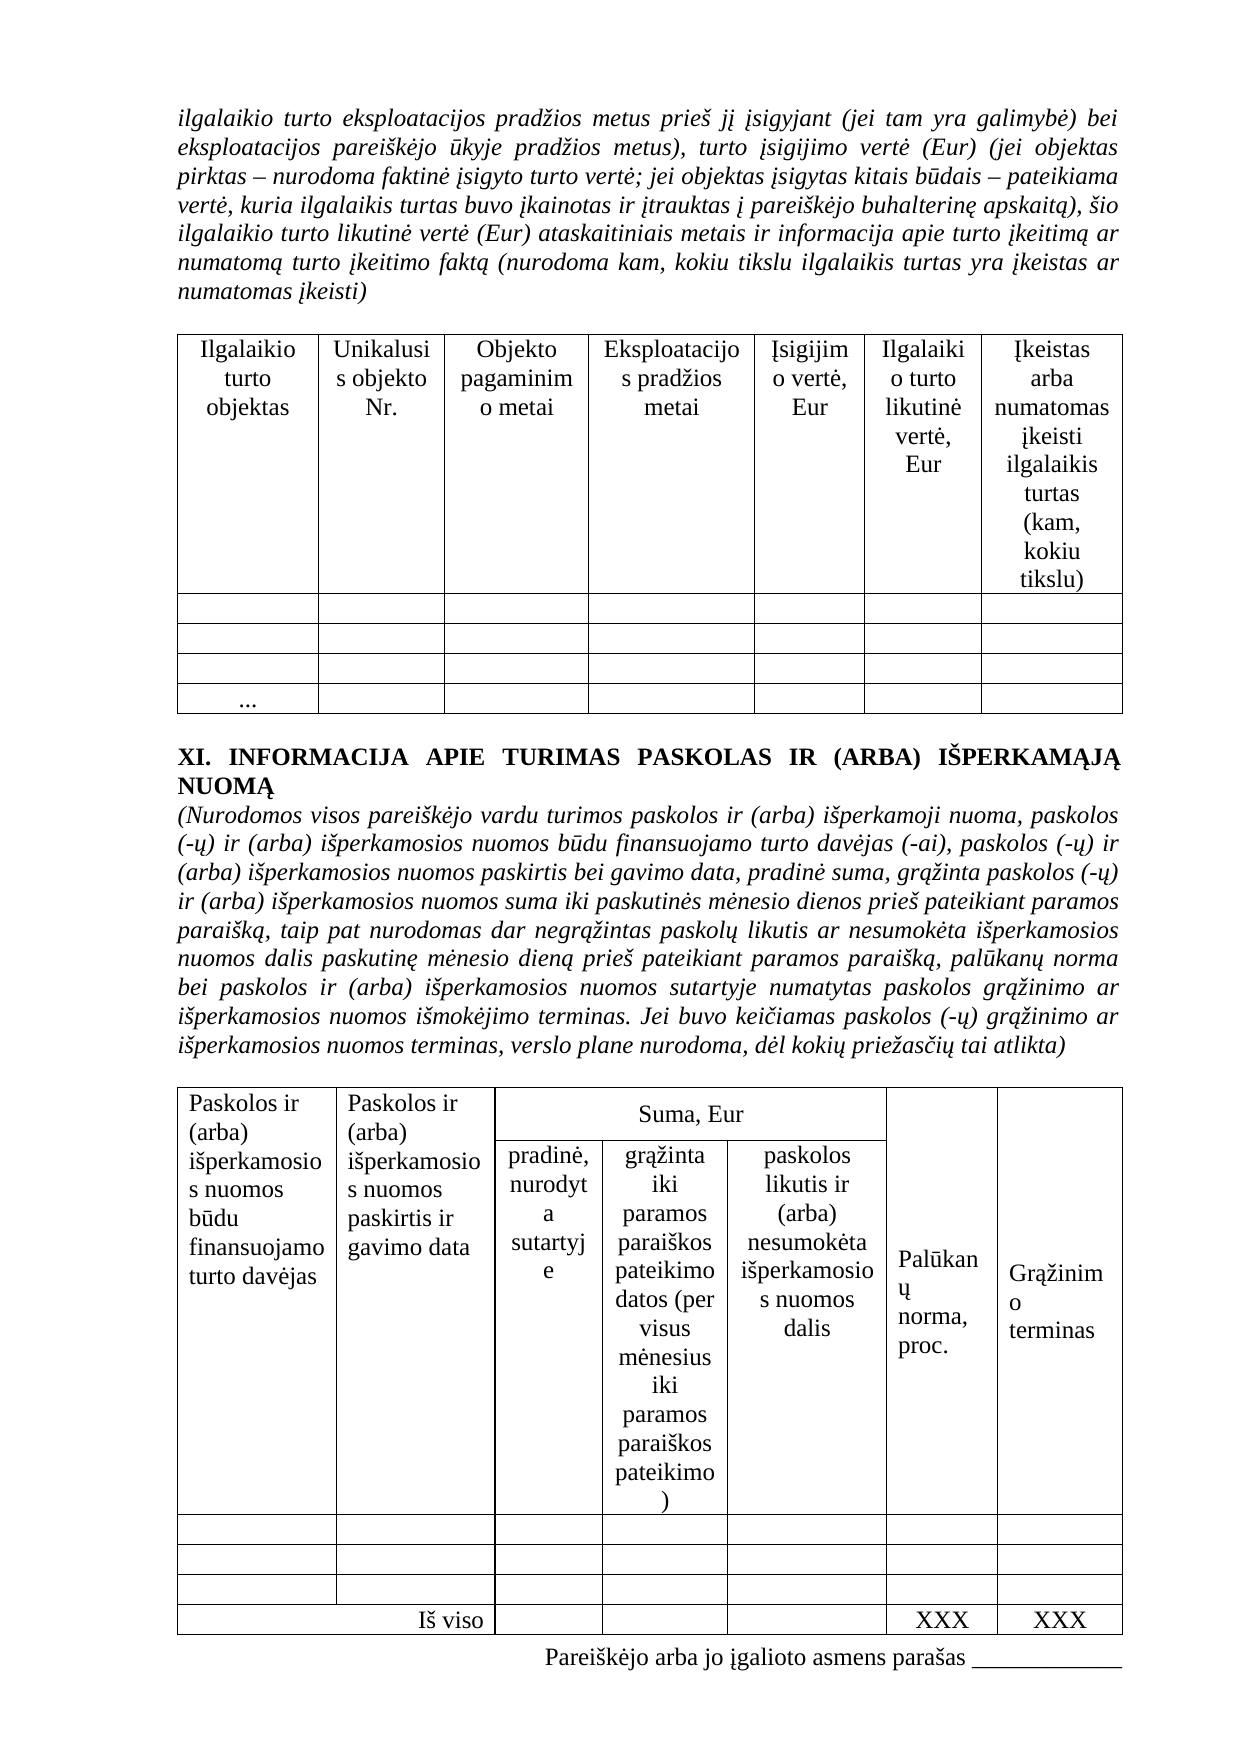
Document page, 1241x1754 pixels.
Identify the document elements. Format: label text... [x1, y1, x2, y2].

table_cell [728, 1575, 886, 1604]
table_header Objekto pagaminimo metai [445, 335, 588, 593]
table_cell [755, 684, 864, 712]
text (Nurodomos visos pareiškėjo vardu turimos paskolos ir (arba) išperkamoji nuoma, paskolos (-ų) ir (arba) išperkamosios nuomos būdu finansuojamo turto davėjas (-ai), paskolos (-ų) ir (arba) išperkamosios nuomos paskirtis bei gavimo data, pradinė suma, grąžinta paskolos (-ų) ir (arba) išperkamosios nuomos suma iki paskutinės mėnesio dienos prieš pateikiant paramos paraišką, taip pat nurodomas dar negrąžintas paskolų likutis ar nesumokėta išperkamosios nuomos dalis paskutinę mėnesio dieną prieš pateikiant paramos paraišką, palūkanų norma bei paskolos ir (arba) išperkamosios nuomos sutartyje numatytas paskolos grąžinimo ar išperkamosios nuomos išmokėjimo terminas. Jei buvo keičiamas paskolos (-ų) grąžinimo ar išperkamosios nuomos terminas, verslo plane nurodoma, dėl kokių priežasčių tai atlikta) [177, 800, 1122, 1058]
table_cell [589, 624, 754, 653]
table_header Įkeistas arba numatomas įkeisti ilgalaikis turtas (kam, kokiu tikslu) [982, 335, 1122, 593]
table_cell [755, 594, 864, 623]
table_cell [865, 684, 981, 712]
table_cell [589, 654, 754, 683]
table_cell [603, 1545, 727, 1574]
table_cell [337, 1575, 494, 1604]
table_cell [865, 594, 981, 623]
table_header Paskolos ir (arba) išperkamosios nuomos būdu finansuojamo turto davėjas [178, 1088, 336, 1514]
table_header Eksploatacijos pradžios metai [589, 335, 754, 593]
table_header Grąžinimo terminas [998, 1088, 1122, 1514]
table_header Unikalusis objekto Nr. [319, 335, 444, 593]
table_cell [178, 594, 318, 623]
table_cell [865, 624, 981, 653]
table_cell grąžinta iki paramos paraiškos pateikimo datos (per visus mėnesius iki paramos paraiškos pateikimo) [603, 1141, 727, 1514]
table_header Ilgalaikio turto objektas [178, 335, 318, 593]
table_cell [589, 594, 754, 623]
table_cell [998, 1575, 1122, 1604]
table_cell [755, 654, 864, 683]
table_cell [998, 1545, 1122, 1574]
table_cell [603, 1605, 727, 1633]
table_cell pradinė, nurodyta sutartyje [496, 1141, 602, 1514]
table_cell [319, 654, 444, 683]
table_cell [603, 1515, 727, 1544]
table_cell [319, 684, 444, 712]
table_cell [603, 1575, 727, 1604]
table_cell [496, 1605, 602, 1633]
table_cell [755, 624, 864, 653]
text XI. INFORMACIJA APIE TURIMAS PASKOLAS IR (ARBA) IŠPERKAMĄJĄ NUOMĄ [177, 742, 1122, 800]
table_cell [728, 1515, 886, 1544]
table_cell [178, 1575, 336, 1604]
table_cell [496, 1515, 602, 1544]
table_cell [887, 1545, 997, 1574]
table_cell [496, 1545, 602, 1574]
text ilgalaikio turto eksploatacijos pradžios metus prieš jį įsigyjant (jei tam yra galimybė) bei eksploatacijos pareiškėjo ūkyje pradžios metus), turto įsigijimo vertė (Eur) (jei objektas pirktas – nurodoma faktinė įsigyto turto vertė; jei objektas įsigytas kitais būdais – pateikiama vertė, kuria ilgalaikis turtas buvo įkainotas ir įtrauktas į pareiškėjo buhalterinę apskaitą), šio ilgalaikio turto likutinė vertė (Eur) ataskaitiniais metais ir informacija apie turto įkeitimą ar numatomą turto įkeitimo faktą (nurodoma kam, kokiu tikslu ilgalaikis turtas yra įkeistas ar numatomas įkeisti) [177, 103, 1122, 305]
table_cell XXX [998, 1605, 1122, 1633]
table_cell [589, 684, 754, 712]
table_cell [178, 624, 318, 653]
table_cell Iš viso [178, 1605, 494, 1633]
table_header Įsigijimo vertė, Eur [755, 335, 864, 593]
table_cell paskolos likutis ir (arba) nesumokėta išperkamosios nuomos dalis [728, 1141, 886, 1514]
table_cell [728, 1605, 886, 1633]
table_header Ilgalaikio turto likutinė vertė, Eur [865, 335, 981, 593]
table_cell [982, 594, 1122, 623]
table_cell XXX [887, 1605, 997, 1633]
table_cell [982, 624, 1122, 653]
table_cell [445, 684, 588, 712]
table_cell ... [178, 684, 318, 712]
table_cell [319, 624, 444, 653]
table_cell [178, 1515, 336, 1544]
table_cell [865, 654, 981, 683]
table_header Suma, Eur [496, 1088, 886, 1139]
table_cell [178, 654, 318, 683]
table_cell [982, 654, 1122, 683]
table_cell [998, 1515, 1122, 1544]
table_cell [445, 654, 588, 683]
table_cell [319, 594, 444, 623]
table_header Paskolos ir (arba) išperkamosios nuomos paskirtis ir gavimo data [337, 1088, 494, 1514]
table_cell [982, 684, 1122, 712]
table_cell [445, 594, 588, 623]
table_cell [496, 1575, 602, 1604]
table_cell [445, 624, 588, 653]
table_cell [337, 1545, 494, 1574]
table_cell [728, 1545, 886, 1574]
table_cell [337, 1515, 494, 1544]
table_cell [887, 1575, 997, 1604]
table_cell [178, 1545, 336, 1574]
table_cell [887, 1515, 997, 1544]
table_header Palūkanų norma, proc. [887, 1088, 997, 1514]
